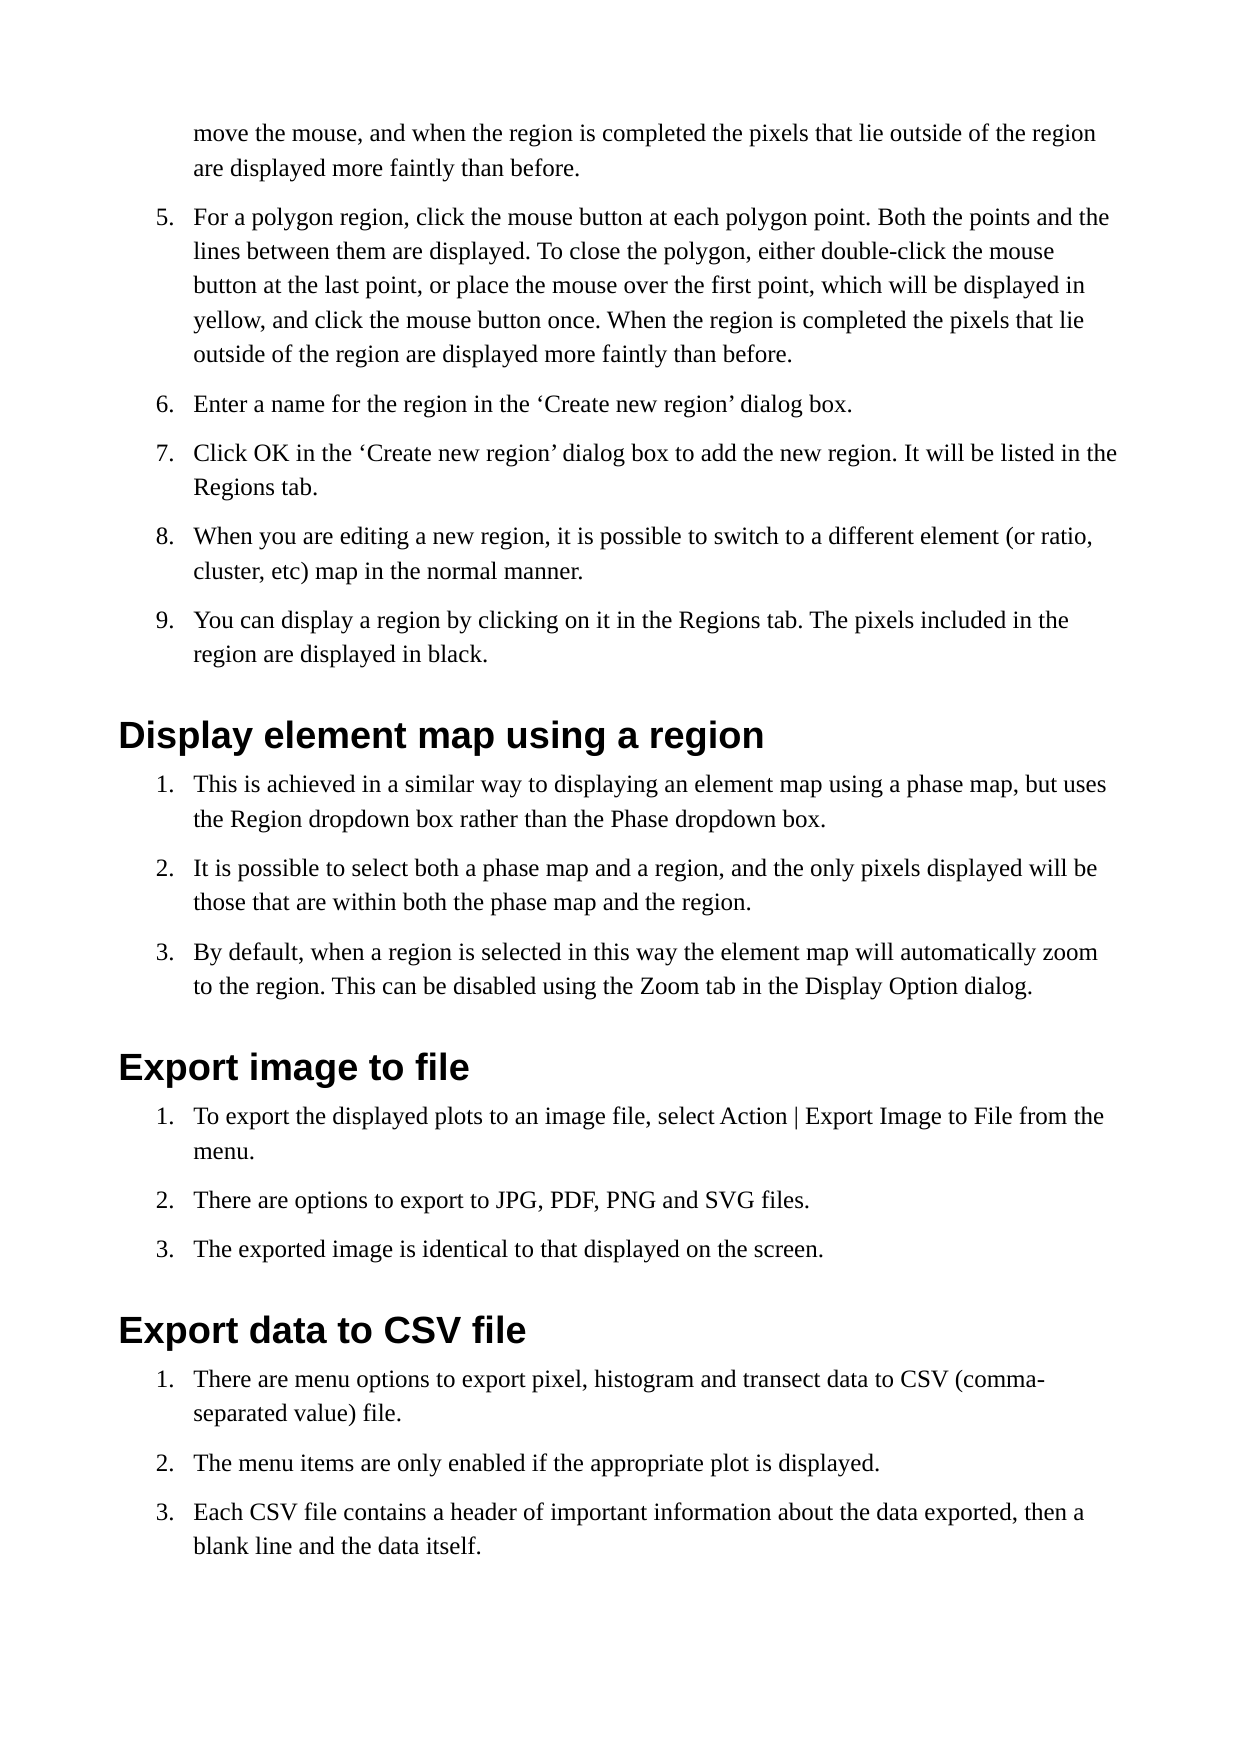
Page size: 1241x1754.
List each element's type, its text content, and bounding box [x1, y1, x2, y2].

list The exported image is identical to that displayed on the screen. [156, 1234, 1122, 1263]
list For a polygon region, click the mouse button at each polygon point. Both the points and the lines between them are displayed. To close the polygon, either double-click the mouse button at the last point, or place the mouse over the first point, which will be displayed in yellow, and click the mouse button once. When the region is completed the pixels that lie outside of the region are displayed more faintly than before. [156, 202, 1122, 368]
list By default, when a region is selected in this way the element map will automatically zoom to the region. This can be disabled using the Zoom tab in the Display Option dialog. [156, 937, 1122, 1000]
list Each CSV file contains a header of important information about the data exported, then a blank line and the data itself. [156, 1497, 1122, 1560]
list There are menu options to export pixel, histogram and transect data to CSV (comma-separated value) file. [156, 1364, 1122, 1427]
list The menu items are only enabled if the appropriate plot is displayed. [156, 1448, 1122, 1476]
list This is achieved in a similar way to displaying an element map using a phase map, but uses the Region dropdown box rather than the Phase dropdown box. [156, 769, 1122, 833]
list It is possible to select both a phase map and a region, and the only pixels displayed will be those that are within both the phase map and the region. [156, 853, 1122, 916]
subtitle Display element map using a region [118, 713, 1122, 757]
list You can display a region by clicking on it in the Regions tab. The pixels included in the region are displayed in black. [156, 605, 1122, 668]
list move the mouse, and when the region is completed the pixels that lie outside of the region are displayed more faintly than before. [156, 118, 1122, 181]
subtitle Export data to CSV file [118, 1308, 1122, 1352]
list Enter a name for the region in the ‘Create new region’ dialog box. [156, 389, 1122, 417]
list Click OK in the ‘Create new region’ dialog box to add the new region. It will be listed in the Regions tab. [156, 438, 1122, 501]
list To export the displayed plots to an image file, select Action | Export Image to File from the menu. [156, 1101, 1122, 1164]
list When you are editing a new region, it is possible to switch to a different element (or ratio, cluster, etc) map in the normal manner. [156, 521, 1122, 584]
list There are options to export to JPG, PDF, PNG and SVG files. [156, 1185, 1122, 1213]
subtitle Export image to file [118, 1045, 1122, 1089]
